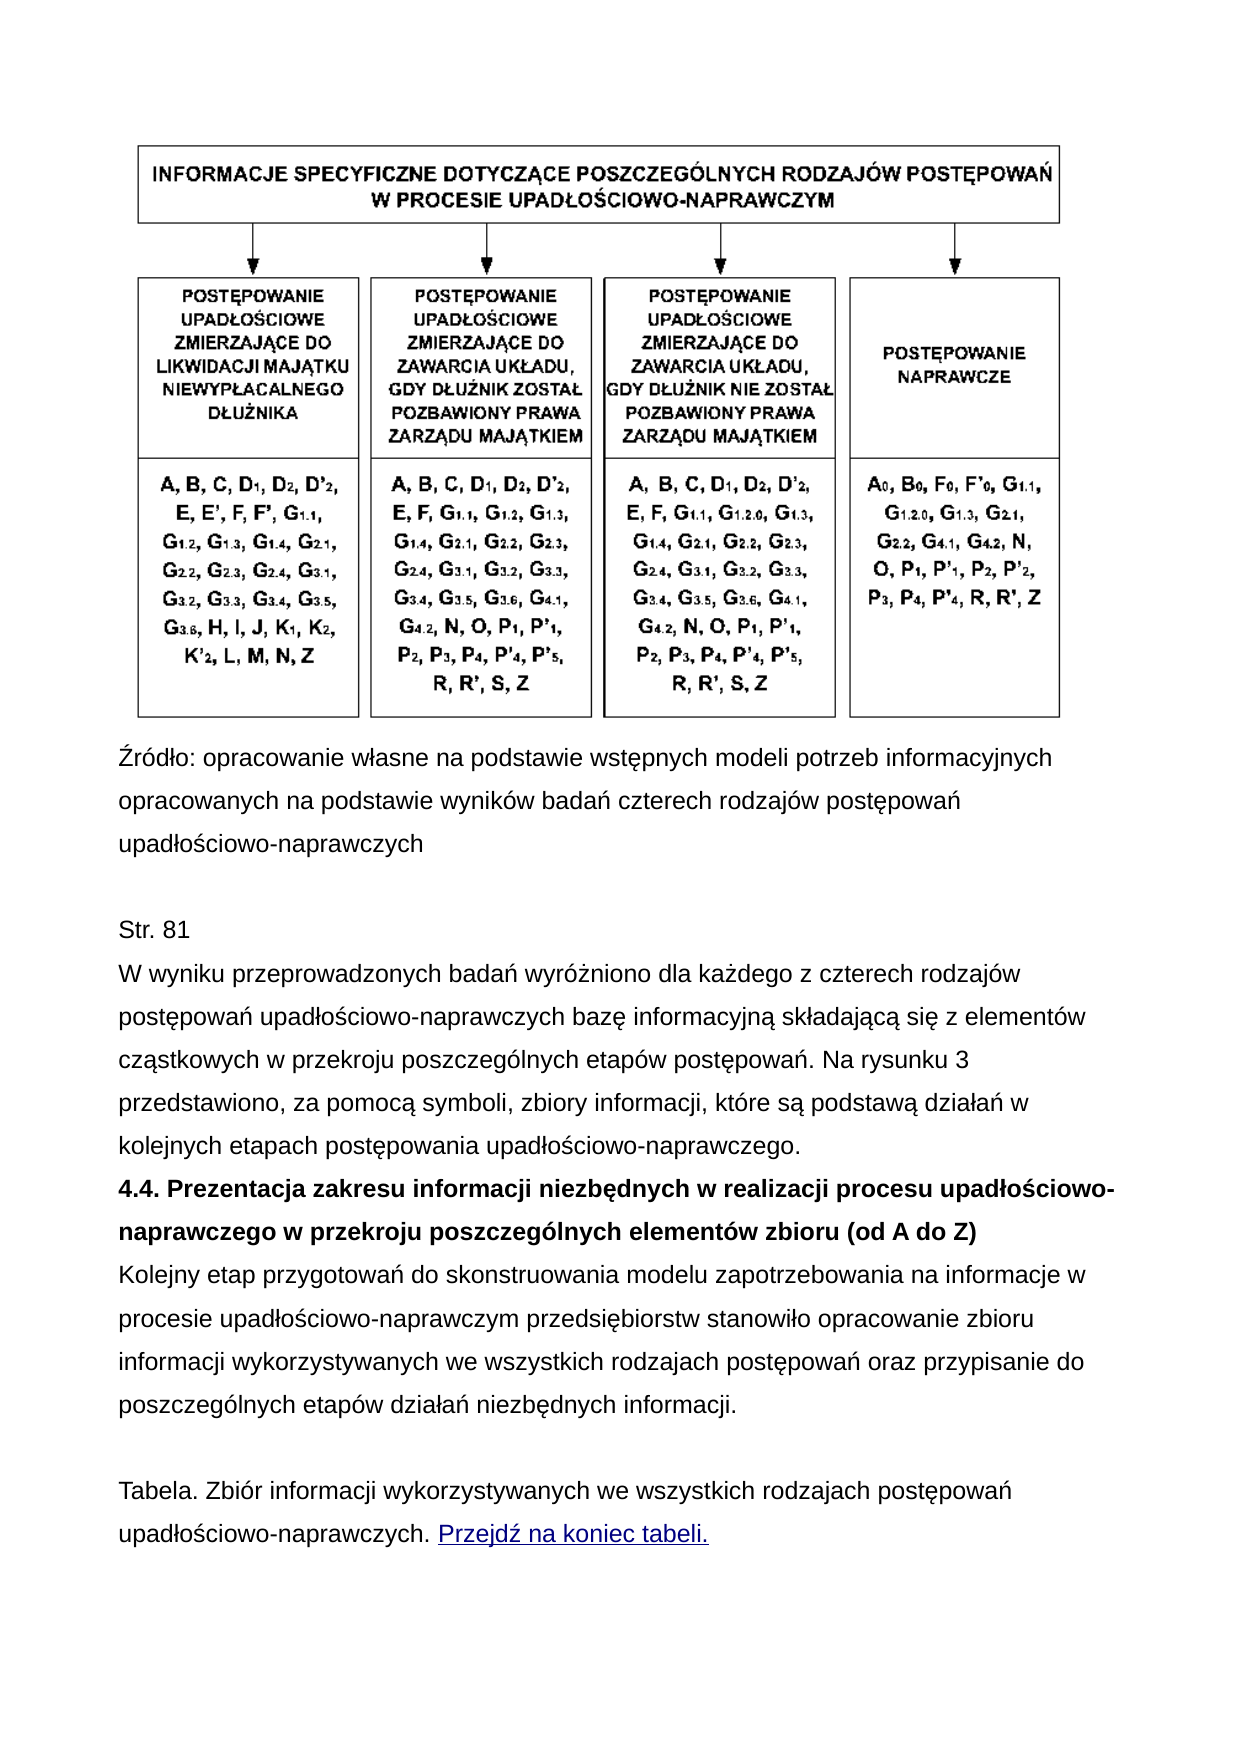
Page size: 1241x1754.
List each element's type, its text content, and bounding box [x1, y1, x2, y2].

text W wyniku przeprowadzonych badań wyróżniono dla każdego z czterech rodzajów postępowań upadłościowo-naprawczych bazę informacyjną składającą się z elementów cząstkowych w przekroju poszczególnych etapów postępowań. Na rysunku 3 przedstawiono, za pomocą symboli, zbiory informacji, które są podstawą działań w kolejnych etapach postępowania upadłościowo-naprawczego. [118, 958, 1122, 1160]
text Tabela. Zbiór informacji wykorzystywanych we wszystkich rodzajach postępowań upadłościowo-naprawczych. Przejdź na koniec tabeli. [118, 1476, 1122, 1548]
picture [118, 118, 1086, 729]
text Kolejny etap przygotowań do skonstruowania modelu zapotrzebowania na informacje w procesie upadłościowo-naprawczym przedsiębiorstw stanowiło opracowanie zbioru informacji wykorzystywanych we wszystkich rodzajach postępowań oraz przypisanie do poszczególnych etapów działań niezbędnych informacji. [118, 1260, 1122, 1418]
subtitle 4.4. Prezentacja zakresu informacji niezbędnych w realizacji procesu upadłościowo-naprawczego w przekroju poszczególnych elementów zbioru (od A do Z) [118, 1174, 1122, 1246]
text Str. 81 [118, 915, 1122, 944]
text Źródło: opracowanie własne na podstawie wstępnych modeli potrzeb informacyjnych opracowanych na podstawie wyników badań czterech rodzajów postępowań upadłościowo-naprawczych [118, 743, 1122, 858]
